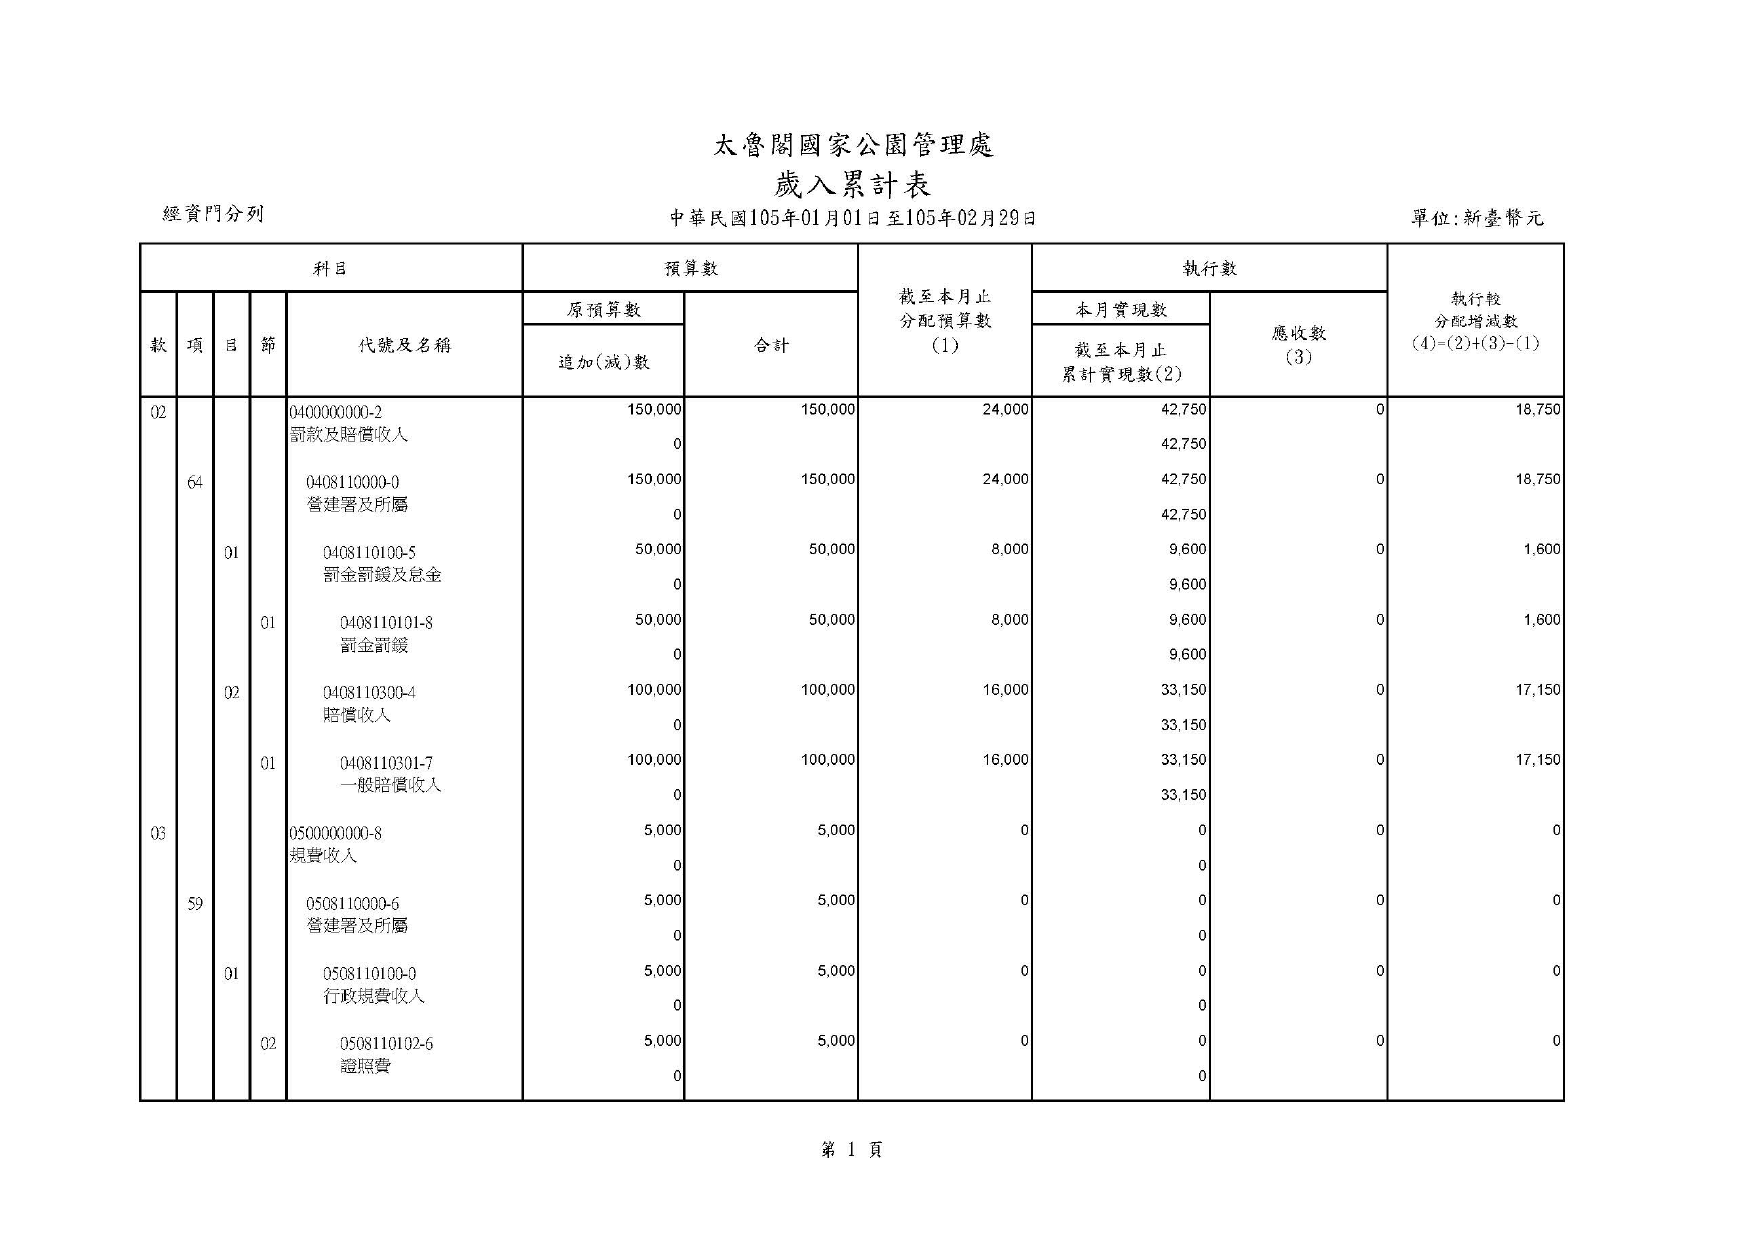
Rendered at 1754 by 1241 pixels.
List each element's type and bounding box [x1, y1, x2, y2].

picture [59, 82, 1646, 1164]
